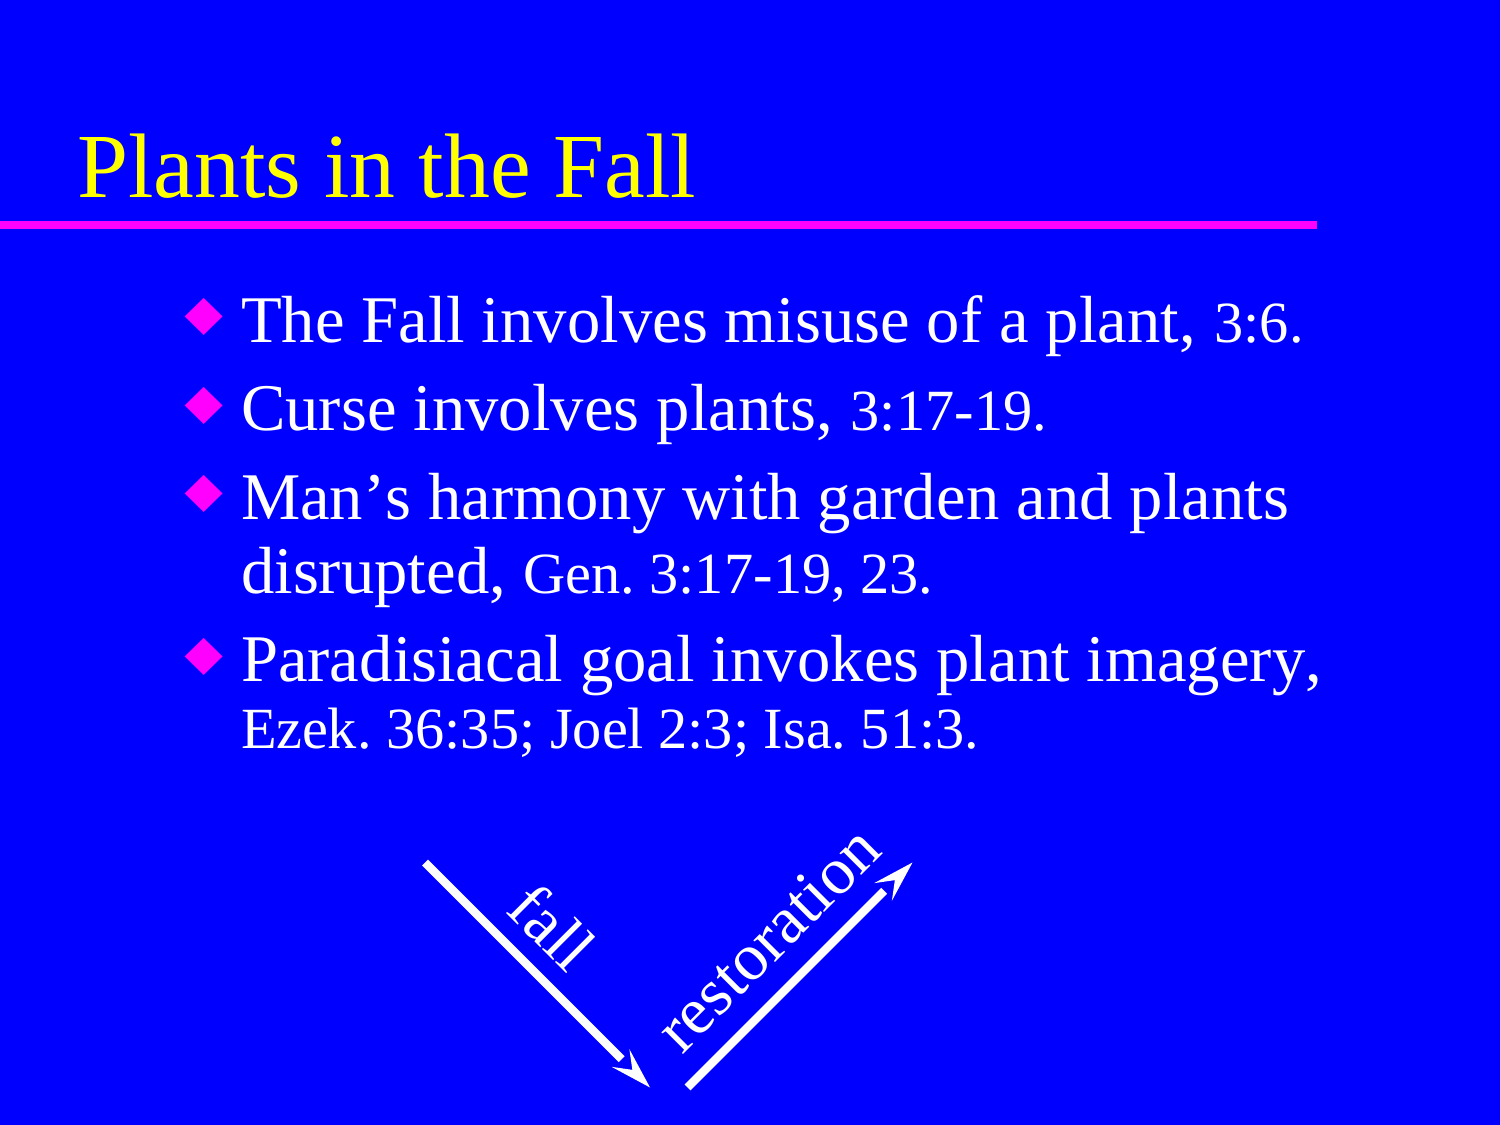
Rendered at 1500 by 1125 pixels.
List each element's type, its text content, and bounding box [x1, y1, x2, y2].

text_box restoration [624, 765, 941, 1082]
title Plants in the Fall [62, 43, 1338, 225]
list The Fall involves misuse of a plant, 3:6. Curse involves plants, 3:17-19. Man’s harmony with garden and plants disrupted, Gen. 3:17-19, 23. Paradisiacal goal invokes plant imagery, Ezek. 36:35; Joel 2:3; Isa. 51:3. [169, 275, 1438, 951]
text_box fall [478, 853, 645, 1020]
